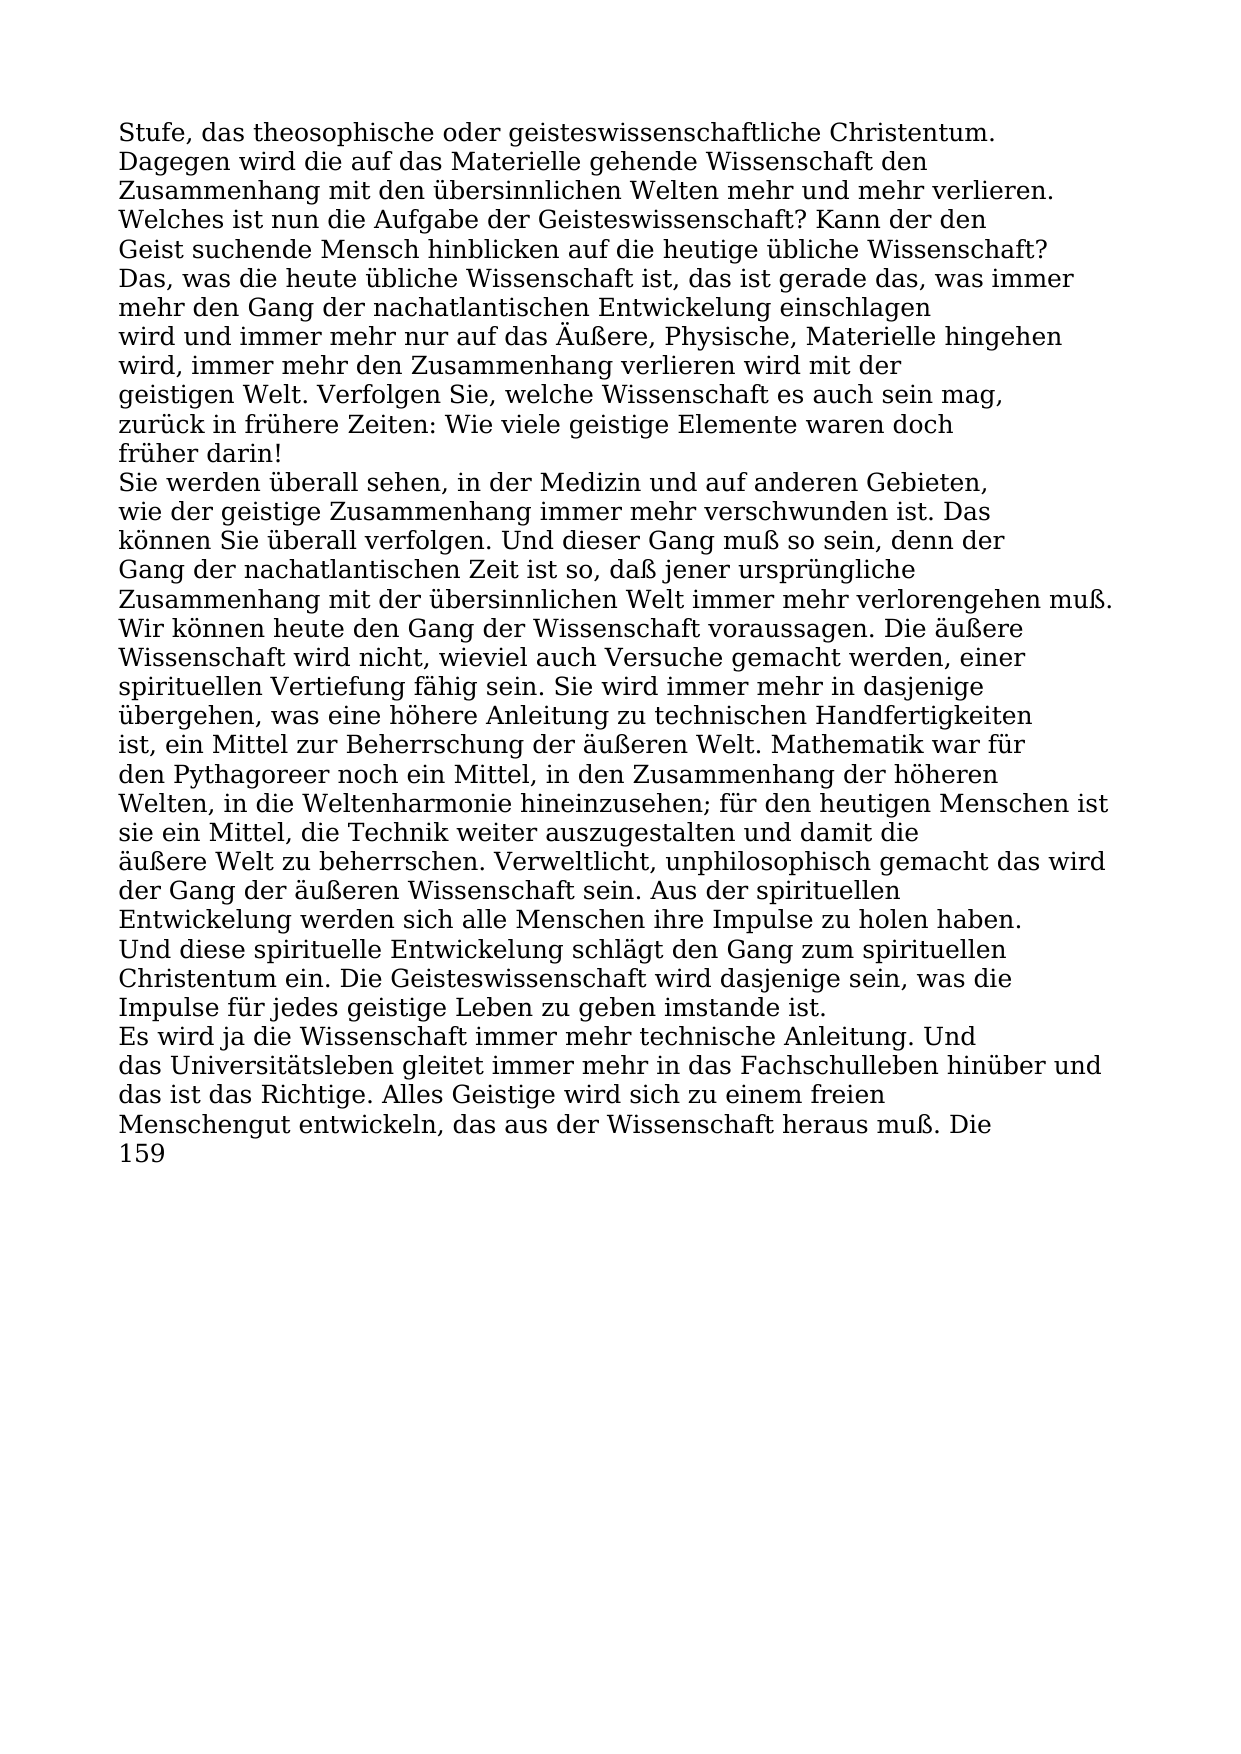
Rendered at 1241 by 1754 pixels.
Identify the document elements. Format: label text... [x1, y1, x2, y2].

text Sie werden überall sehen, in der Medizin und auf anderen Gebieten, [118, 468, 1122, 497]
text Welten, in die Weltenharmonie hineinzusehen; für den heutigen Menschen ist sie ein Mittel, die Technik weiter auszugestalten und damit die [118, 789, 1122, 847]
text wird und immer mehr nur auf das Äußere, Physische, Materielle hingehen wird, immer mehr den Zusammenhang verlieren wird mit der [118, 322, 1122, 381]
text Wissenschaft wird nicht, wieviel auch Versuche gemacht werden, einer [118, 643, 1122, 672]
text Welches ist nun die Aufgabe der Geisteswissenschaft? Kann der den [118, 206, 1122, 235]
text Stufe, das theosophische oder geisteswissenschaftliche Christentum. [118, 118, 1122, 147]
text Es wird ja die Wissenschaft immer mehr technische Anleitung. Und [118, 1022, 1122, 1051]
text übergehen, was eine höhere Anleitung zu technischen Handfertigkeiten [118, 701, 1122, 731]
text Wir können heute den Gang der Wissenschaft voraussagen. Die äußere [118, 614, 1122, 643]
text Und diese spirituelle Entwickelung schlägt den Gang zum spirituellen [118, 935, 1122, 964]
text 159 [118, 1139, 1122, 1168]
text zurück in frühere Zeiten: Wie viele geistige Elemente waren doch [118, 410, 1122, 439]
text Gang der nachatlantischen Zeit ist so, daß jener ursprüngliche Zusammenhang mit der übersinnlichen Welt immer mehr verlorengehen muß. [118, 556, 1122, 614]
text Menschengut entwickeln, das aus der Wissenschaft heraus muß. Die [118, 1110, 1122, 1139]
text früher darin! [118, 439, 1122, 468]
text Christentum ein. Die Geisteswissenschaft wird dasjenige sein, was die [118, 964, 1122, 993]
text Geist suchende Mensch hinblicken auf die heutige übliche Wissenschaft? [118, 235, 1122, 264]
text Das, was die heute übliche Wissenschaft ist, das ist gerade das, was immer mehr den Gang der nachatlantischen Entwickelung einschlagen [118, 264, 1122, 322]
text Dagegen wird die auf das Materielle gehende Wissenschaft den Zusammenhang mit den übersinnlichen Welten mehr und mehr verlieren. [118, 147, 1122, 206]
text den Pythagoreer noch ein Mittel, in den Zusammenhang der höheren [118, 760, 1122, 789]
text äußere Welt zu beherrschen. Verweltlicht, unphilosophisch gemacht das wird der Gang der äußeren Wissenschaft sein. Aus der spirituellen [118, 847, 1122, 906]
text ist, ein Mittel zur Beherrschung der äußeren Welt. Mathematik war für [118, 731, 1122, 760]
text geistigen Welt. Verfolgen Sie, welche Wissenschaft es auch sein mag, [118, 381, 1122, 410]
text Entwickelung werden sich alle Menschen ihre Impulse zu holen haben. [118, 906, 1122, 935]
text können Sie überall verfolgen. Und dieser Gang muß so sein, denn der [118, 526, 1122, 556]
text wie der geistige Zusammenhang immer mehr verschwunden ist. Das [118, 497, 1122, 526]
text spirituellen Vertiefung fähig sein. Sie wird immer mehr in dasjenige [118, 672, 1122, 701]
text Impulse für jedes geistige Leben zu geben imstande ist. [118, 993, 1122, 1022]
text das Universitätsleben gleitet immer mehr in das Fachschulleben hinüber und das ist das Richtige. Alles Geistige wird sich zu einem freien [118, 1051, 1122, 1110]
